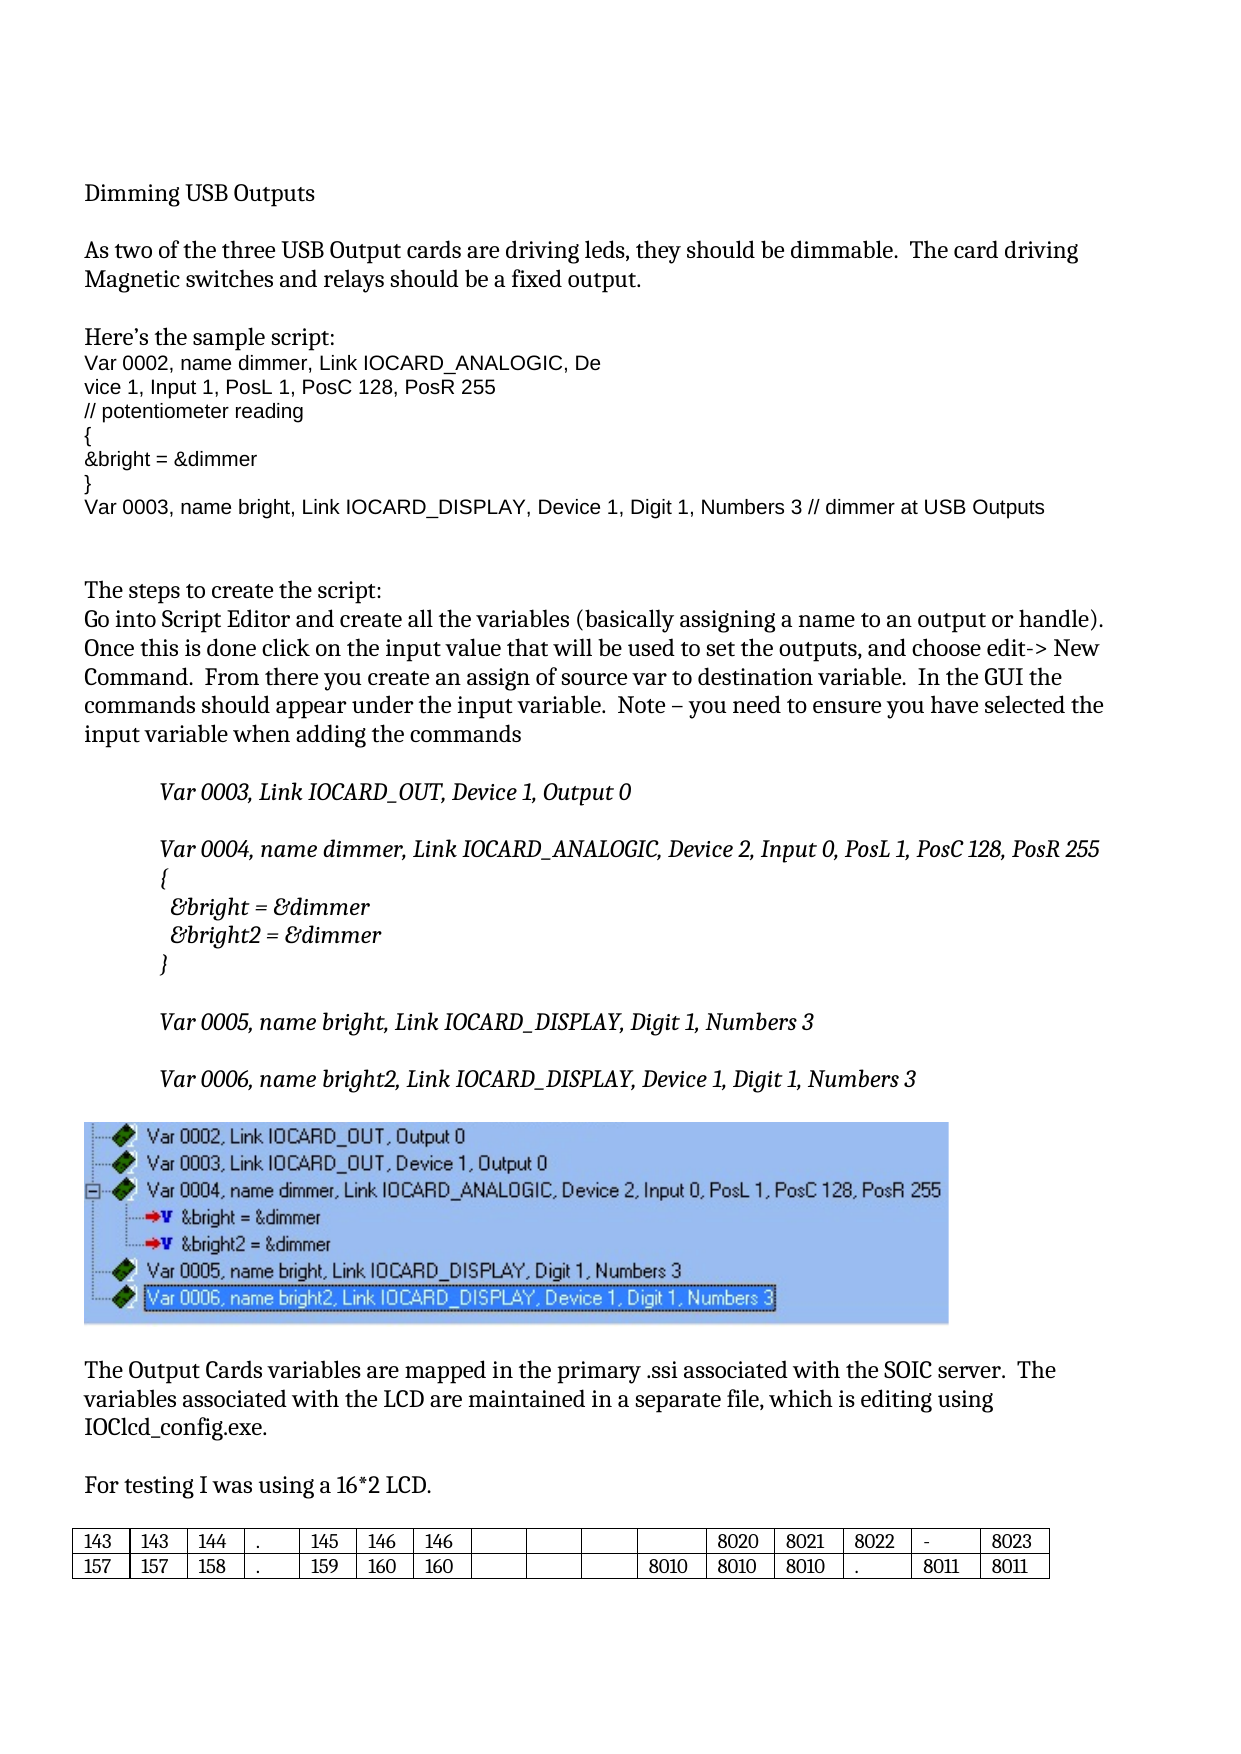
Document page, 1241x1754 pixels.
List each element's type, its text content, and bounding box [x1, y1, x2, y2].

table_header 8020 [707, 1529, 774, 1553]
table_header - [912, 1529, 980, 1553]
table_header 144 [188, 1529, 244, 1553]
table_cell 158 [188, 1554, 244, 1578]
table_cell 8010 [775, 1554, 843, 1578]
table_cell 8011 [981, 1554, 1049, 1578]
picture [84, 1122, 949, 1327]
table_cell [472, 1554, 526, 1578]
table_cell 159 [300, 1554, 356, 1578]
text &bright = &dimmer [84, 447, 1148, 471]
table_header 143 [131, 1529, 187, 1553]
table_cell [527, 1554, 581, 1578]
table_header 8023 [981, 1529, 1049, 1553]
text Here’s the sample script: [84, 322, 1148, 351]
table_cell [582, 1554, 637, 1578]
text { [84, 423, 1148, 447]
table_cell 8011 [912, 1554, 980, 1578]
table_cell 160 [414, 1554, 471, 1578]
text Var 0003, name bright, Link IOCARD_DISPLAY, Device 1, Digit 1, Numbers 3 // dimmer at USB Outputs [84, 495, 1148, 519]
text // potentiometer reading [84, 399, 1148, 423]
table_cell 8010 [707, 1554, 774, 1578]
table_header 146 [414, 1529, 471, 1553]
text Var 0002, name dimmer, Link IOCARD_ANALOGIC, De [84, 351, 1148, 375]
table_cell . [245, 1554, 299, 1578]
text The Output Cards variables are mapped in the primary .ssi associated with the SOIC server. The variables associated with the LCD are maintained in a separate file, which is editing using IOClcd_config.exe. [84, 1356, 1148, 1442]
table_header [472, 1529, 526, 1553]
table_cell 8010 [638, 1554, 706, 1578]
text For testing I was using a 16*2 LCD. [84, 1471, 1148, 1499]
text Go into Script Editor and create all the variables (basically assigning a name to an output or handle). [84, 605, 1148, 634]
table_header 8021 [775, 1529, 843, 1553]
table_header 143 [73, 1529, 129, 1553]
table_header [638, 1529, 706, 1553]
table_header 145 [300, 1529, 356, 1553]
table_header [582, 1529, 637, 1553]
table_cell 160 [357, 1554, 413, 1578]
text } [84, 471, 1148, 495]
text As two of the three USB Output cards are driving leds, they should be dimmable. The card driving Magnetic switches and relays should be a fixed output. [84, 236, 1148, 294]
text The steps to create the script: [84, 576, 1148, 605]
text Dimming USB Outputs [84, 179, 1148, 207]
table_cell . [844, 1554, 911, 1578]
text Once this is done click on the input value that will be used to set the outputs, and choose edit-> New Command. From there you create an assign of source var to destination variable. In the GUI the commands should appear under the input variable. Note – you need to ensure you have selected the input variable when adding the commands [84, 634, 1148, 749]
table_cell 157 [73, 1554, 129, 1578]
text vice 1, Input 1, PosL 1, PosC 128, PosR 255 [84, 375, 1148, 399]
table_cell 157 [131, 1554, 187, 1578]
table_header 146 [357, 1529, 413, 1553]
table_header [527, 1529, 581, 1553]
text Var 0003, Link IOCARD_OUT, Device 1, Output 0 Var 0004, name dimmer, Link IOCARD_ANALOGIC, Device 2, Input 0, PosL 1, PosC 128, PosR 255 { &bright = &dimmer &bright2 = &dimmer } Var 0005, name bright, Link IOCARD_DISPLAY, Digit 1, Numbers 3 Var 0006, name bright2, Link IOCARD_DISPLAY, Device 1, Digit 1, Numbers 3 [159, 778, 1148, 1094]
table_header 8022 [844, 1529, 911, 1553]
table_header . [245, 1529, 299, 1553]
